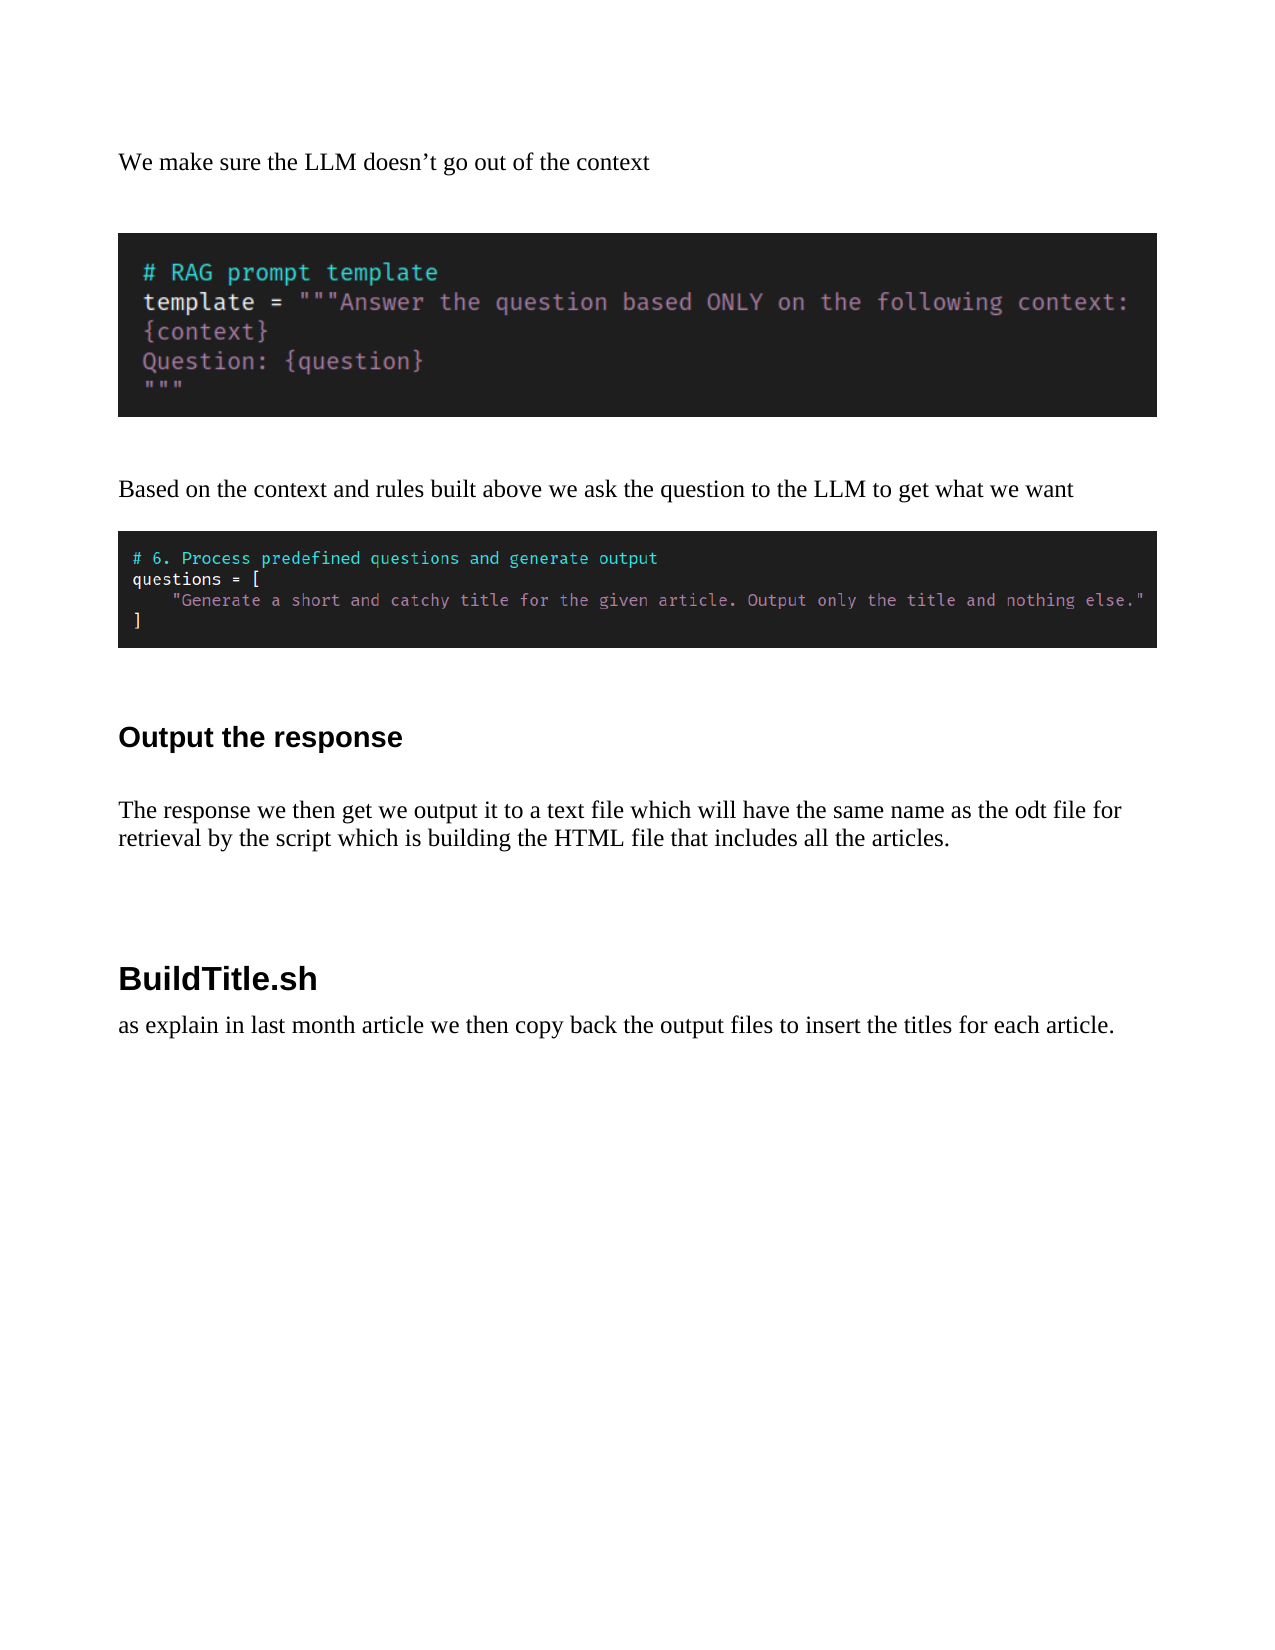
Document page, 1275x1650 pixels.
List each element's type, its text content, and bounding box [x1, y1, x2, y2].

text We make sure the LLM doesn’t go out of the context [118, 147, 1157, 176]
subtitle Output the response [118, 720, 1157, 753]
picture [118, 531, 1157, 648]
text as explain in last month article we then copy back the output files to insert the titles for each article. [118, 1010, 1157, 1039]
text The response we then get we output it to a text file which will have the same name as the odt file for retrieval by the script which is building the HTML file that includes all the articles. [118, 795, 1157, 852]
subtitle BuildTitle.sh [118, 959, 1157, 998]
text Based on the context and rules built above we ask the question to the LLM to get what we want [118, 474, 1157, 503]
picture [118, 233, 1157, 417]
